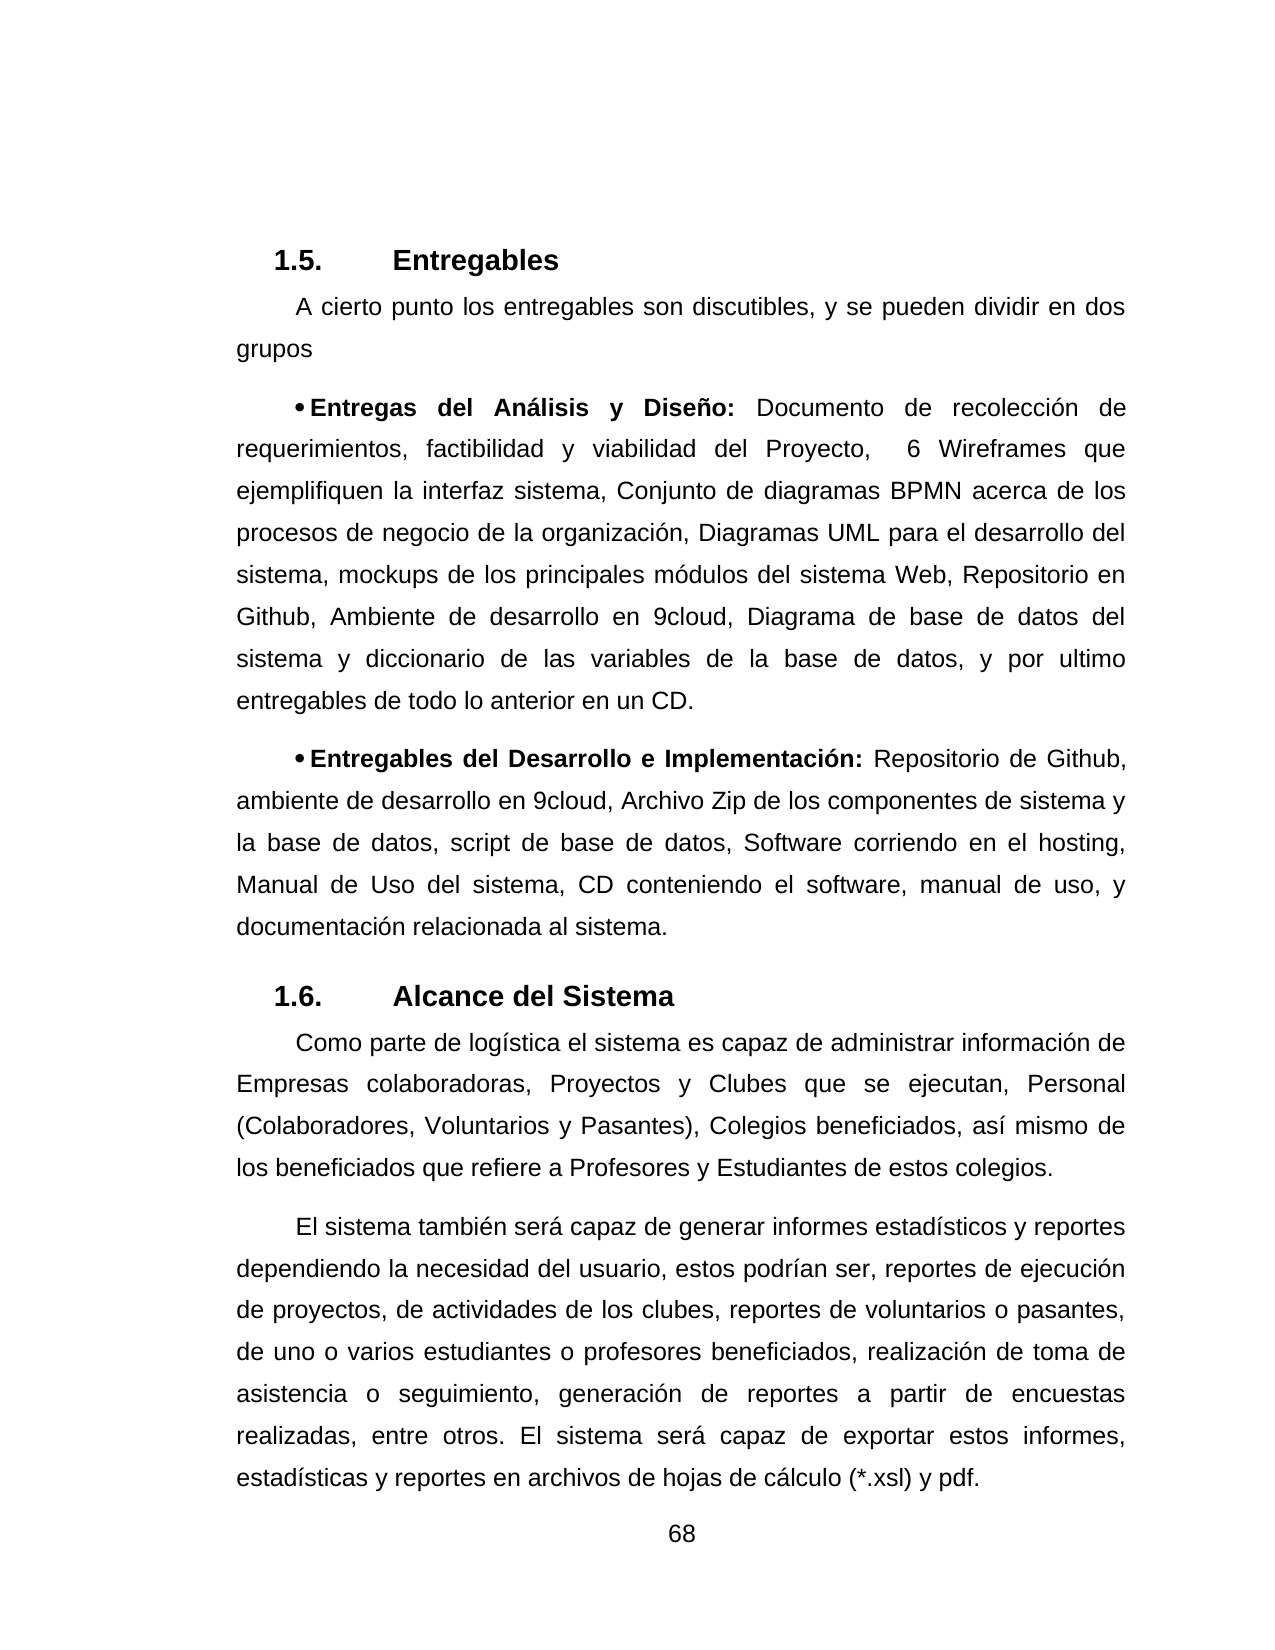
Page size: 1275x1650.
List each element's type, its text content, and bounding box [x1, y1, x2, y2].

text Como parte de logística el sistema es capaz de administrar información de Empresas colaboradoras, Proyectos y Clubes que se ejecutan, Personal (Colaboradores, Voluntarios y Pasantes), Colegios beneficiados, así mismo de los beneficiados que refiere a Profesores y Estudiantes de estos colegios. [236, 1028, 1127, 1182]
list Entregas del Análisis y Diseño: Documento de recolección de requerimientos, factibilidad y viabilidad del Proyecto, 6 Wireframes que ejemplifiquen la interfaz sistema, Conjunto de diagramas BPMN acerca de los procesos de negocio de la organización, Diagramas UML para el desarrollo del sistema, mockups de los principales módulos del sistema Web, Repositorio en Github, Ambiente de desarrollo en 9cloud, Diagrama de base de datos del sistema y diccionario de las variables de la base de datos, y por ultimo entregables de todo lo anterior en un CD. [236, 393, 1127, 714]
text El sistema también será capaz de generar informes estadísticos y reportes dependiendo la necesidad del usuario, estos podrían ser, reportes de ejecución de proyectos, de actividades de los clubes, reportes de voluntarios o pasantes, de uno o varios estudiantes o profesores beneficiados, realización de toma de asistencia o seguimiento, generación de reportes a partir de encuestas realizadas, entre otros. El sistema será capaz de exportar estos informes, estadísticas y reportes en archivos de hojas de cálculo (*.xsl) y pdf. [236, 1213, 1127, 1492]
subtitle Entregables [274, 244, 1127, 277]
text A cierto punto los entregables son discutibles, y se pueden dividir en dos grupos [236, 293, 1127, 363]
subtitle Alcance del Sistema [274, 979, 1127, 1012]
list Entregables del Desarrollo e Implementación: Repositorio de Github, ambiente de desarrollo en 9cloud, Archivo Zip de los componentes de sistema y la base de datos, script de base de datos, Software corriendo en el hosting, Manual de Uso del sistema, CD conteniendo el software, manual de uso, y documentación relacionada al sistema. [236, 745, 1127, 941]
